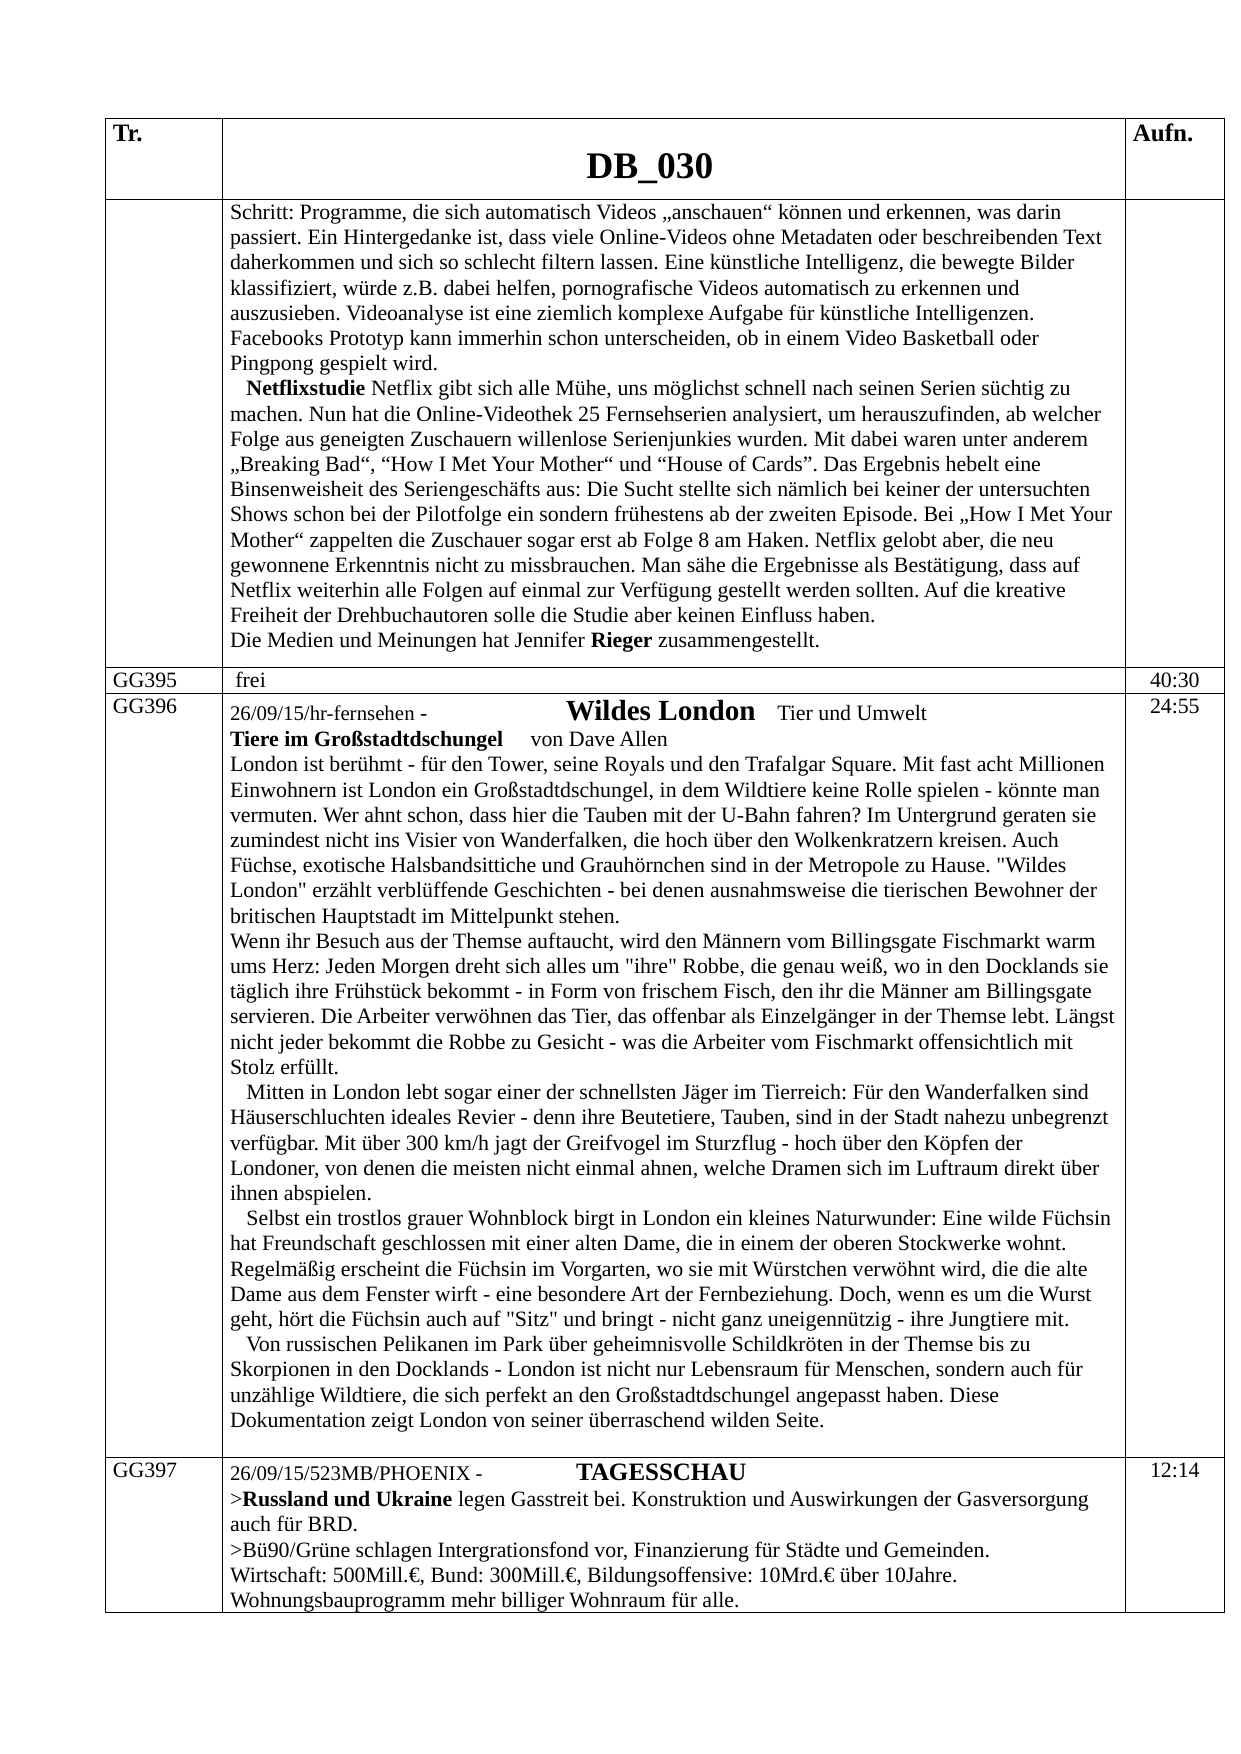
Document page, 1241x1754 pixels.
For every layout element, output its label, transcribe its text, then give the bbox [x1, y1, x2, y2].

table_cell frei [223, 668, 1125, 693]
table_cell [106, 200, 222, 667]
table_cell GG395 [106, 668, 222, 693]
table_cell 26/09/15/hr-fernsehen - Wildes London Tier und Umwelt Tiere im Großstadtdschungel von Dave Allen London ist berühmt - für den Tower, seine Royals und den Trafalgar Square. Mit fast acht Millionen Einwohnern ist London ein Großstadtdschungel, in dem Wildtiere keine Rolle spielen - könnte man vermuten. Wer ahnt schon, dass hier die Tauben mit der U-Bahn fahren? Im Untergrund geraten sie zumindest nicht ins Visier von Wanderfalken, die hoch über den Wolkenkratzern kreisen. Auch Füchse, exotische Halsbandsittiche und Grauhörnchen sind in der Metropole zu Hause. "Wildes London" erzählt verblüffende Geschichten - bei denen ausnahmsweise die tierischen Bewohner der britischen Hauptstadt im Mittelpunkt stehen. Wenn ihr Besuch aus der Themse auftaucht, wird den Männern vom Billingsgate Fischmarkt warm ums Herz: Jeden Morgen dreht sich alles um "ihre" Robbe, die genau weiß, wo in den Docklands sie täglich ihre Frühstück bekommt - in Form von frischem Fisch, den ihr die Männer am Billingsgate servieren. Die Arbeiter verwöhnen das Tier, das offenbar als Einzelgänger in der Themse lebt. Längst nicht jeder bekommt die Robbe zu Gesicht - was die Arbeiter vom Fischmarkt offensichtlich mit Stolz erfüllt. Mitten in London lebt sogar einer der schnellsten Jäger im Tierreich: Für den Wanderfalken sind Häuserschluchten ideales Revier - denn ihre Beutetiere, Tauben, sind in der Stadt nahezu unbegrenzt verfügbar. Mit über 300 km/h jagt der Greifvogel im Sturzflug - hoch über den Köpfen der Londoner, von denen die meisten nicht einmal ahnen, welche Dramen sich im Luftraum direkt über ihnen abspielen. Selbst ein trostlos grauer Wohnblock birgt in London ein kleines Naturwunder: Eine wilde Füchsin hat Freundschaft geschlossen mit einer alten Dame, die in einem der oberen Stockwerke wohnt. Regelmäßig erscheint die Füchsin im Vorgarten, wo sie mit Würstchen verwöhnt wird, die die alte Dame aus dem Fenster wirft - eine besondere Art der Fernbeziehung. Doch, wenn es um die Wurst geht, hört die Füchsin auch auf "Sitz" und bringt - nicht ganz uneigennützig - ihre Jungtiere mit. Von russischen Pelikanen im Park über geheimnisvolle Schildkröten in der Themse bis zu Skorpionen in den Docklands - London ist nicht nur Lebensraum für Menschen, sondern auch für unzählige Wildtiere, die sich perfekt an den Großstadtdschungel angepasst haben. Diese Dokumentation zeigt London von seiner überraschend wilden Seite. [223, 694, 1125, 1457]
table_header DB_030 [223, 119, 1125, 199]
table_cell 24:55 [1126, 694, 1224, 1457]
table_cell 26/09/15/523MB/PHOENIX - TAGESSCHAU >Russland und Ukraine legen Gasstreit bei. Konstruktion und Auswirkungen der Gasversorgung auch für BRD. >Bü90/Grüne schlagen Intergrationsfond vor, Finanzierung für Städte und Gemeinden. Wirtschaft: 500Mill.€, Bund: 300Mill.€, Bildungsoffensive: 10Mrd.€ über 10Jahre. Wohnungsbauprogramm mehr billiger Wohnraum für alle. [223, 1458, 1125, 1612]
table_header Aufn. [1126, 119, 1224, 199]
table_cell Schritt: Programme, die sich automatisch Videos „anschauen“ können und erkennen, was darin passiert. Ein Hintergedanke ist, dass viele Online-Videos ohne Metadaten oder beschreibenden Text daherkommen und sich so schlecht filtern lassen. Eine künstliche Intelligenz, die bewegte Bilder klassifiziert, würde z.B. dabei helfen, pornografische Videos automatisch zu erkennen und auszusieben. Videoanalyse ist eine ziemlich komplexe Aufgabe für künstliche Intelligenzen. Facebooks Prototyp kann immerhin schon unterscheiden, ob in einem Video Basketball oder Pingpong gespielt wird. Netflixstudie Netflix gibt sich alle Mühe, uns möglichst schnell nach seinen Serien süchtig zu machen. Nun hat die Online-Videothek 25 Fernsehserien analysiert, um herauszufinden, ab welcher Folge aus geneigten Zuschauern willenlose Serienjunkies wurden. Mit dabei waren unter anderem „Breaking Bad“, “How I Met Your Mother“ und “House of Cards”. Das Ergebnis hebelt eine Binsenweisheit des Seriengeschäfts aus: Die Sucht stellte sich nämlich bei keiner der untersuchten Shows schon bei der Pilotfolge ein sondern frühestens ab der zweiten Episode. Bei „How I Met Your Mother“ zappelten die Zuschauer sogar erst ab Folge 8 am Haken. Netflix gelobt aber, die neu gewonnene Erkenntnis nicht zu missbrauchen. Man sähe die Ergebnisse als Bestätigung, dass auf Netflix weiterhin alle Folgen auf einmal zur Verfügung gestellt werden sollten. Auf die kreative Freiheit der Drehbuchautoren solle die Studie aber keinen Einfluss haben. Die Medien und Meinungen hat Jennifer Rieger zusammengestellt. [223, 200, 1125, 667]
table_cell GG397 [106, 1458, 222, 1612]
table_cell 40:30 [1126, 668, 1224, 693]
table_cell 12:14 [1126, 1458, 1224, 1612]
table_header Tr. [106, 119, 222, 199]
table_cell GG396 [106, 694, 222, 1457]
table_cell [1126, 200, 1224, 667]
